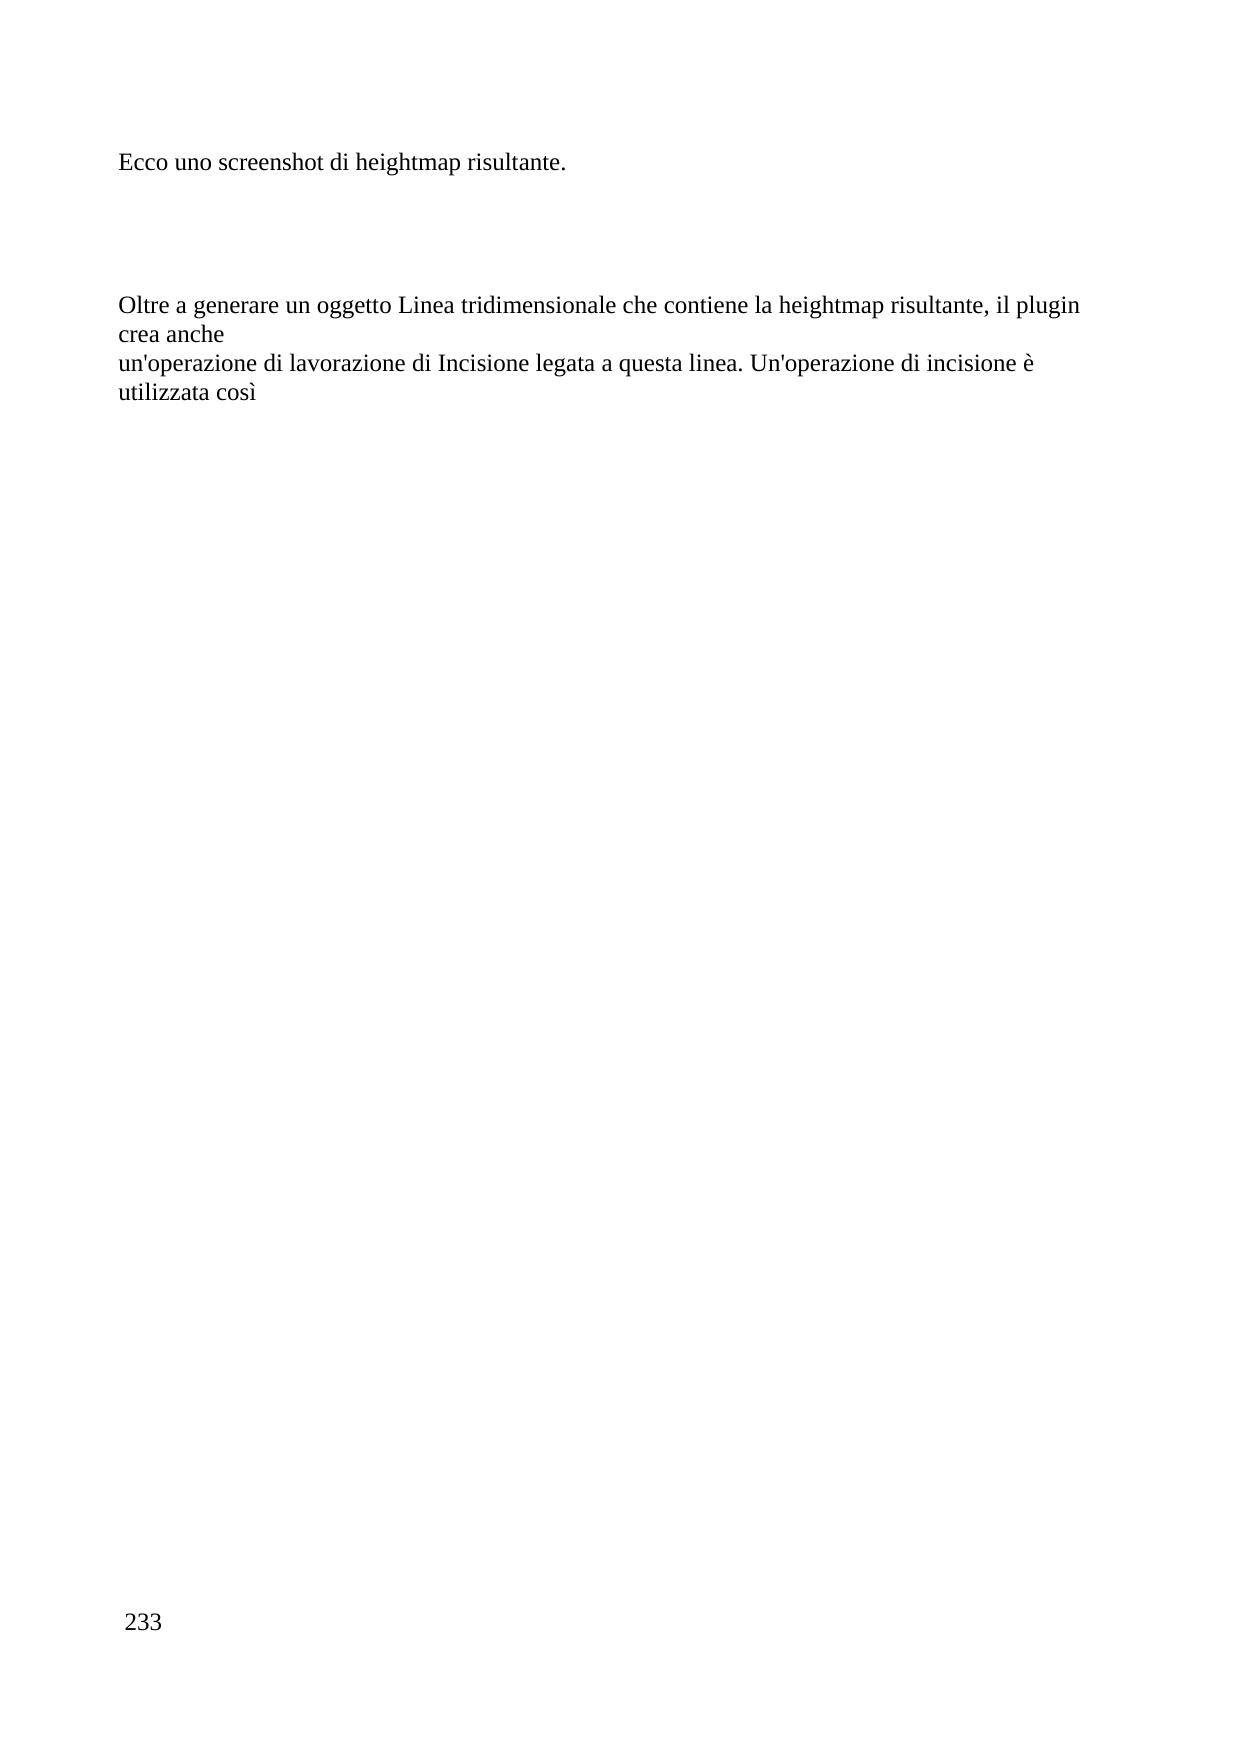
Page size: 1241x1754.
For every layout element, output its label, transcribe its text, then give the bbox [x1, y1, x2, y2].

text Oltre a generare un oggetto Linea tridimensionale che contiene la heightmap risultante, il plugin crea anche [118, 291, 1122, 348]
text un'operazione di lavorazione di Incisione legata a questa linea. Un'operazione di incisione è utilizzata così [118, 348, 1122, 406]
text Ecco uno screenshot di heightmap risultante. [118, 147, 1122, 176]
